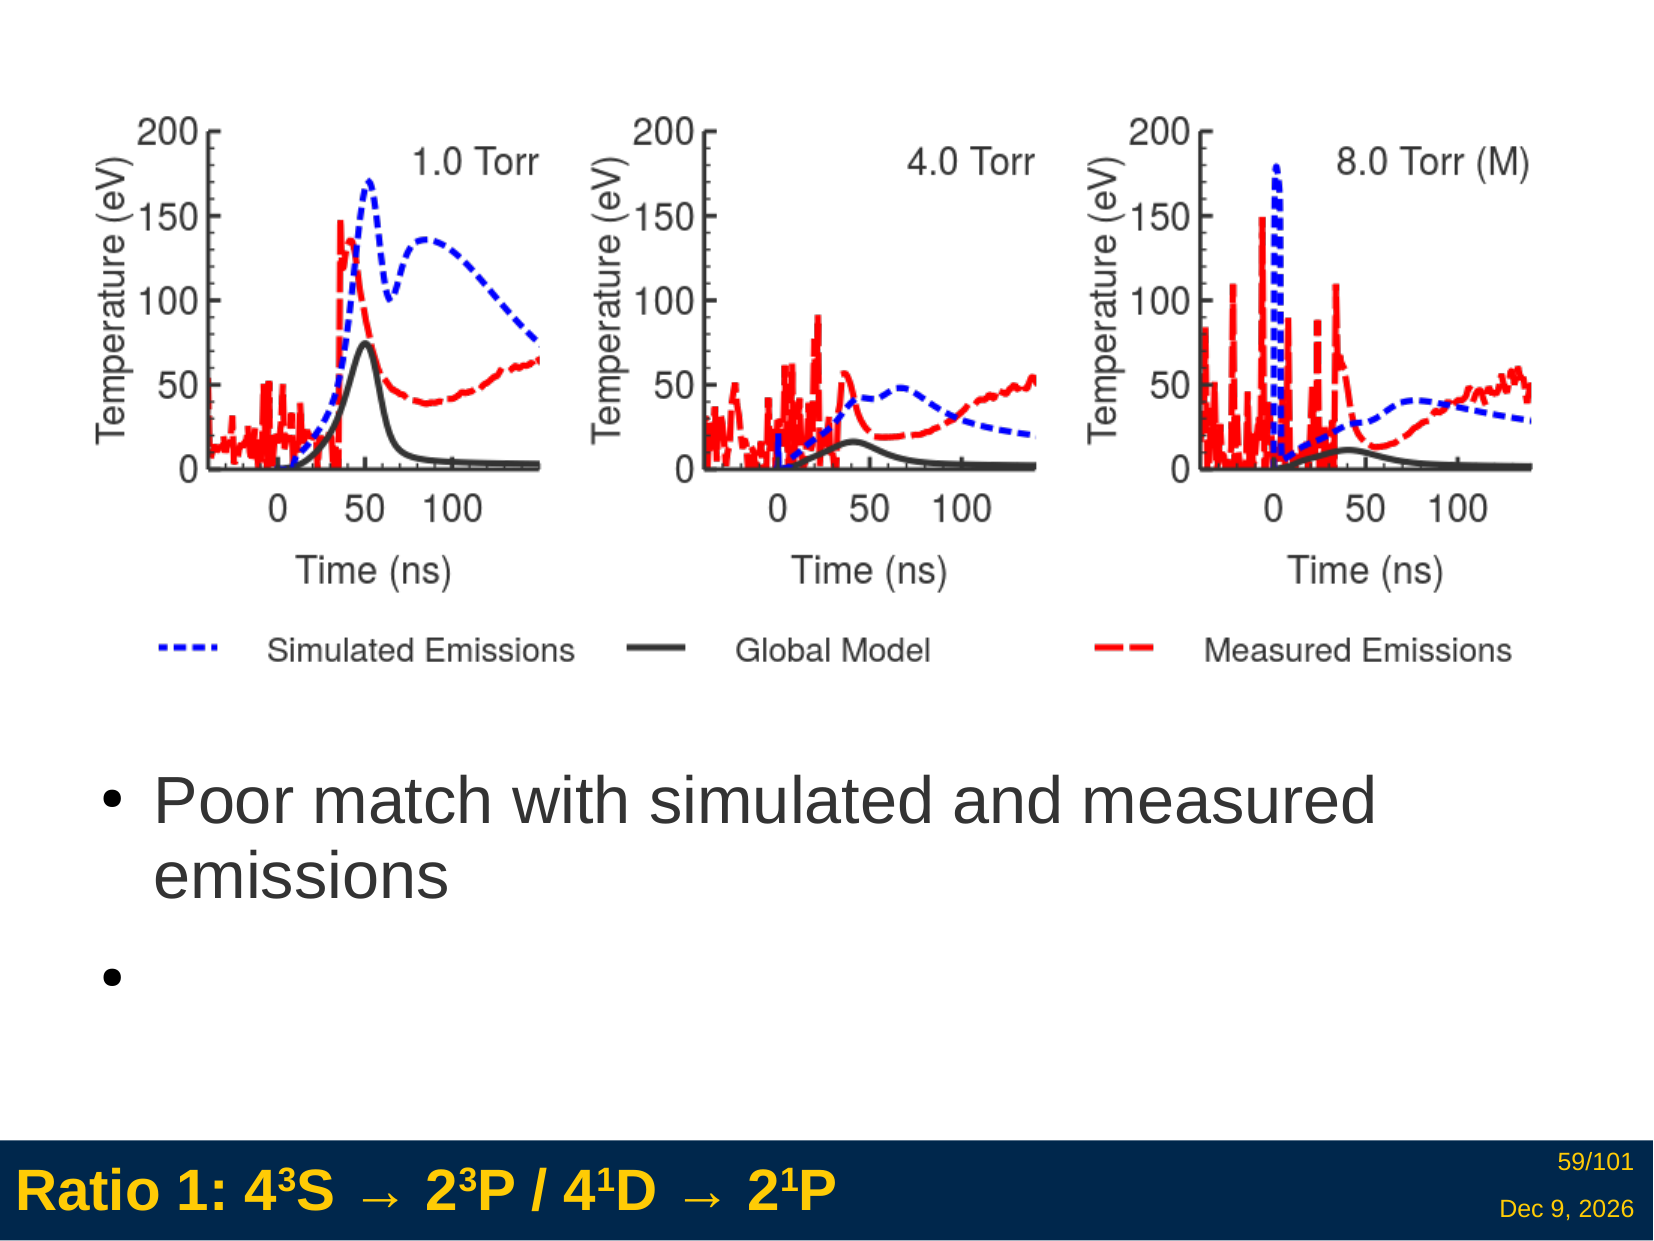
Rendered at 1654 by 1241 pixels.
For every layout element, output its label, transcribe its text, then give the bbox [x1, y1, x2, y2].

picture [81, 94, 1569, 695]
title Ratio 1: 43S → 23P / 41D → 21P [14, 1140, 1380, 1241]
list Poor match with simulated and measured emissions [82, 690, 1571, 1090]
